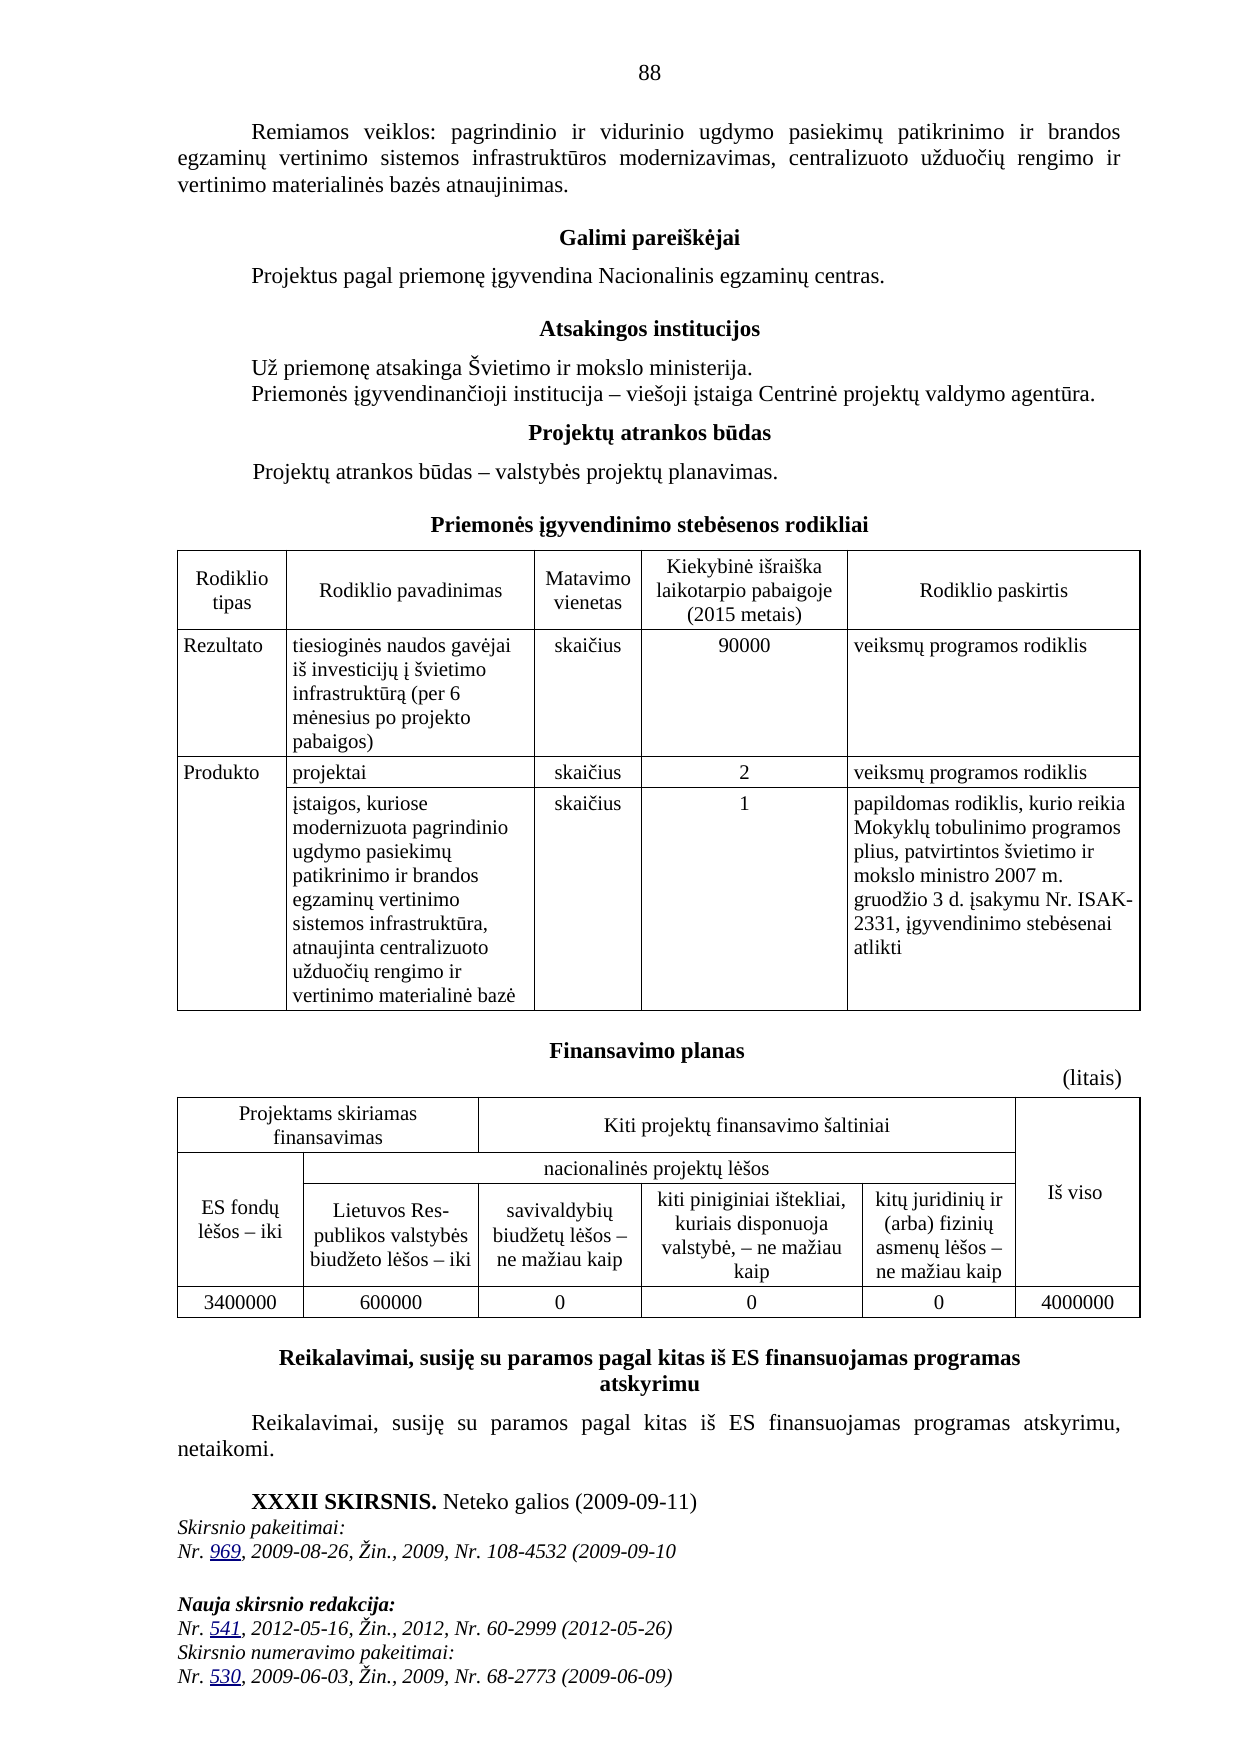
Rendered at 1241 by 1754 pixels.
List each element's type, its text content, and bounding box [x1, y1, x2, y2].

text Skirsnio pakeitimai: [177, 1514, 1122, 1539]
table_cell veiksmų programos rodiklis [848, 757, 1139, 787]
table_header Rodiklio paskirtis [848, 551, 1139, 629]
table_cell įstaigos, kuriose modernizuota pagrindinio ugdymo pasiekimų patikrinimo ir brandos egzaminų vertinimo sistemos infrastruktūra, atnaujinta centralizuoto užduočių rengimo ir vertinimo materialinė bazė [287, 788, 534, 1010]
text Remiamos veiklos: pagrindinio ir vidurinio ugdymo pasiekimų patikrinimo ir brandos egzaminų vertinimo sistemos infrastruktūros modernizavimas, centralizuoto užduočių rengimo ir vertinimo materialinės bazės atnaujinimas. [177, 118, 1122, 197]
text Galimi pareiškėjai [177, 223, 1122, 250]
table_header Rodiklio tipas [178, 551, 286, 629]
text Nr. 530, 2009-06-03, Žin., 2009, Nr. 68-2773 (2009-06-09) [177, 1664, 1122, 1688]
table_cell ES fondų lėšos – iki [178, 1153, 303, 1286]
table_header Iš viso [1016, 1098, 1139, 1286]
table_cell 0 [642, 1287, 862, 1317]
table_cell 4000000 [1016, 1287, 1139, 1317]
table_cell nacionalinės projektų lėšos [304, 1153, 1015, 1182]
table_header Projektams skiriamas finansavimas [178, 1098, 478, 1152]
text Nr. 541, 2012-05-16, Žin., 2012, Nr. 60-2999 (2012-05-26) [177, 1616, 1122, 1639]
text Reikalavimai, susiję su paramos pagal kitas iš ES finansuojamas programas atskyrimu, netaikomi. [177, 1409, 1122, 1462]
text Finansavimo planas [177, 1038, 1122, 1064]
table_cell Produkto [178, 757, 286, 1010]
table_cell Rezultato [178, 630, 286, 756]
table_cell skaičius [535, 788, 641, 1010]
text Skirsnio numeravimo pakeitimai: [177, 1639, 1122, 1664]
table_cell 2 [642, 757, 847, 787]
table_cell 3400000 [178, 1287, 303, 1317]
text XXXII SKIRSNIS. Neteko galios (2009-09-11) [177, 1488, 1122, 1514]
table_cell 600000 [304, 1287, 478, 1317]
text Reikalavimai, susiję su paramos pagal kitas iš ES finansuojamas programas atskyrimu [177, 1344, 1122, 1397]
text Už priemonę atsakinga Švietimo ir mokslo ministerija. [177, 354, 1122, 380]
table_header Rodiklio pavadinimas [287, 551, 534, 629]
table_header Kiekybinė išraiška laikotarpio pabaigoje (2015 metais) [642, 551, 847, 629]
text Nauja skirsnio redakcija: [177, 1591, 1122, 1616]
table_cell 1 [642, 788, 847, 1010]
text Projektų atrankos būdas – valstybės projektų planavimas. [215, 458, 1122, 484]
table_cell kitų juridinių ir (arba) fizinių asmenų lėšos – ne mažiau kaip [863, 1184, 1015, 1286]
table_cell Lietuvos Res­publikos valsty­bės biudžeto lėšos – iki [304, 1184, 478, 1286]
table_cell 0 [863, 1287, 1015, 1317]
table_cell projektai [287, 757, 534, 787]
table_cell kiti piniginiai ištekliai, kuriais disponuoja valstybė, – ne mažiau kaip [642, 1184, 862, 1286]
table_cell savivaldybių biudžetų lėšos – ne mažiau kaip [479, 1184, 641, 1286]
text Projektus pagal priemonę įgyvendina Nacionalinis egzaminų centras. [177, 262, 1122, 289]
table_cell 90000 [642, 630, 847, 756]
table_cell 0 [479, 1287, 641, 1317]
table_cell tiesioginės naudos gavėjai iš investicijų į švietimo infrastruktūrą (per 6 mėnesius po projekto pabaigos) [287, 630, 534, 756]
table_header Matavimo vienetas [535, 551, 641, 629]
text Atsakingos institucijos [177, 315, 1122, 341]
table_cell skaičius [535, 757, 641, 787]
text (litais) [177, 1064, 1122, 1090]
table_cell papildomas rodiklis, kurio reikia Mokyklų tobulinimo programos plius, patvirtintos švietimo ir mokslo ministro 2007 m. gruodžio 3 d. įsakymu Nr. ISAK-2331, įgyvendinimo stebėsenai atlikti [848, 788, 1139, 1010]
text Priemonės įgyvendinimo stebėsenos rodikliai [177, 511, 1122, 537]
text Projektų atrankos būdas [177, 419, 1122, 446]
table_header Kiti projektų finansavimo šaltiniai [479, 1098, 1015, 1152]
text Priemonės įgyvendinančioji institucija – viešoji įstaiga Centrinė projektų valdymo agentūra. [177, 380, 1122, 407]
table_cell skaičius [535, 630, 641, 756]
table_cell veiksmų programos rodiklis [848, 630, 1139, 756]
text Nr. 969, 2009-08-26, Žin., 2009, Nr. 108-4532 (2009-09-10 [177, 1539, 1122, 1563]
